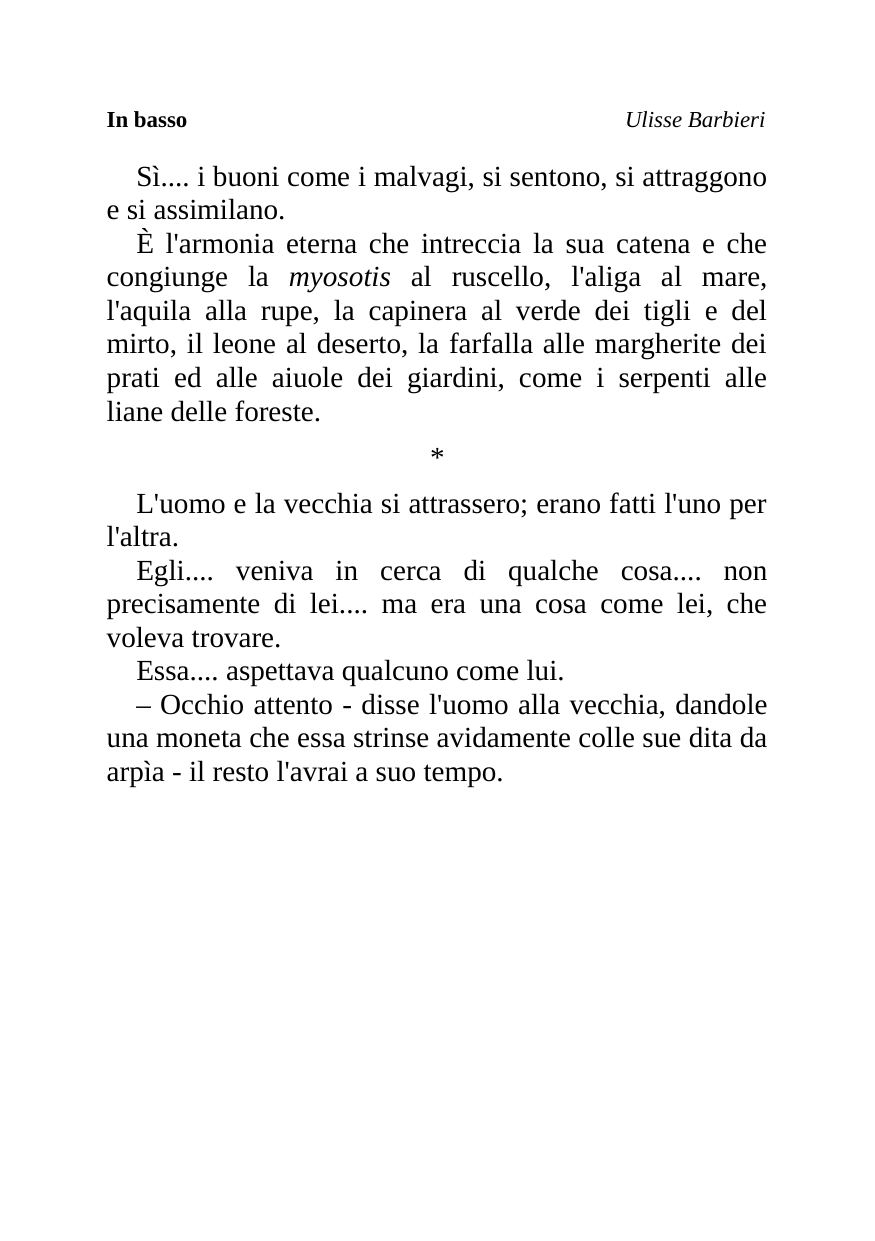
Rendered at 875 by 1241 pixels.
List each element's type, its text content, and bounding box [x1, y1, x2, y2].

text Sì.... i buoni come i malvagi, si sentono, si attraggono e si assimilano. [106, 159, 768, 226]
text * [106, 440, 768, 473]
text È l'armonia eterna che intreccia la sua catena e che congiunge la myosotis al ruscello, l'aliga al mare, l'aquila alla rupe, la capinera al verde dei tigli e del mirto, il leone al deserto, la farfalla alle margherite dei prati ed alle aiuole dei giardini, come i serpenti alle liane delle foreste. [106, 226, 768, 427]
text L'uomo e la vecchia si attrassero; erano fatti l'uno per l'altra. [106, 486, 768, 553]
text Egli.... veniva in cerca di qualche cosa.... non precisamente di lei.... ma era una cosa come lei, che voleva trovare. [106, 553, 768, 653]
text – Occhio attento - disse l'uomo alla vecchia, dandole una moneta che essa strinse avidamente colle sue dita da arpìa - il resto l'avrai a suo tempo. [106, 687, 768, 788]
text Essa.... aspettava qualcuno come lui. [106, 653, 768, 687]
